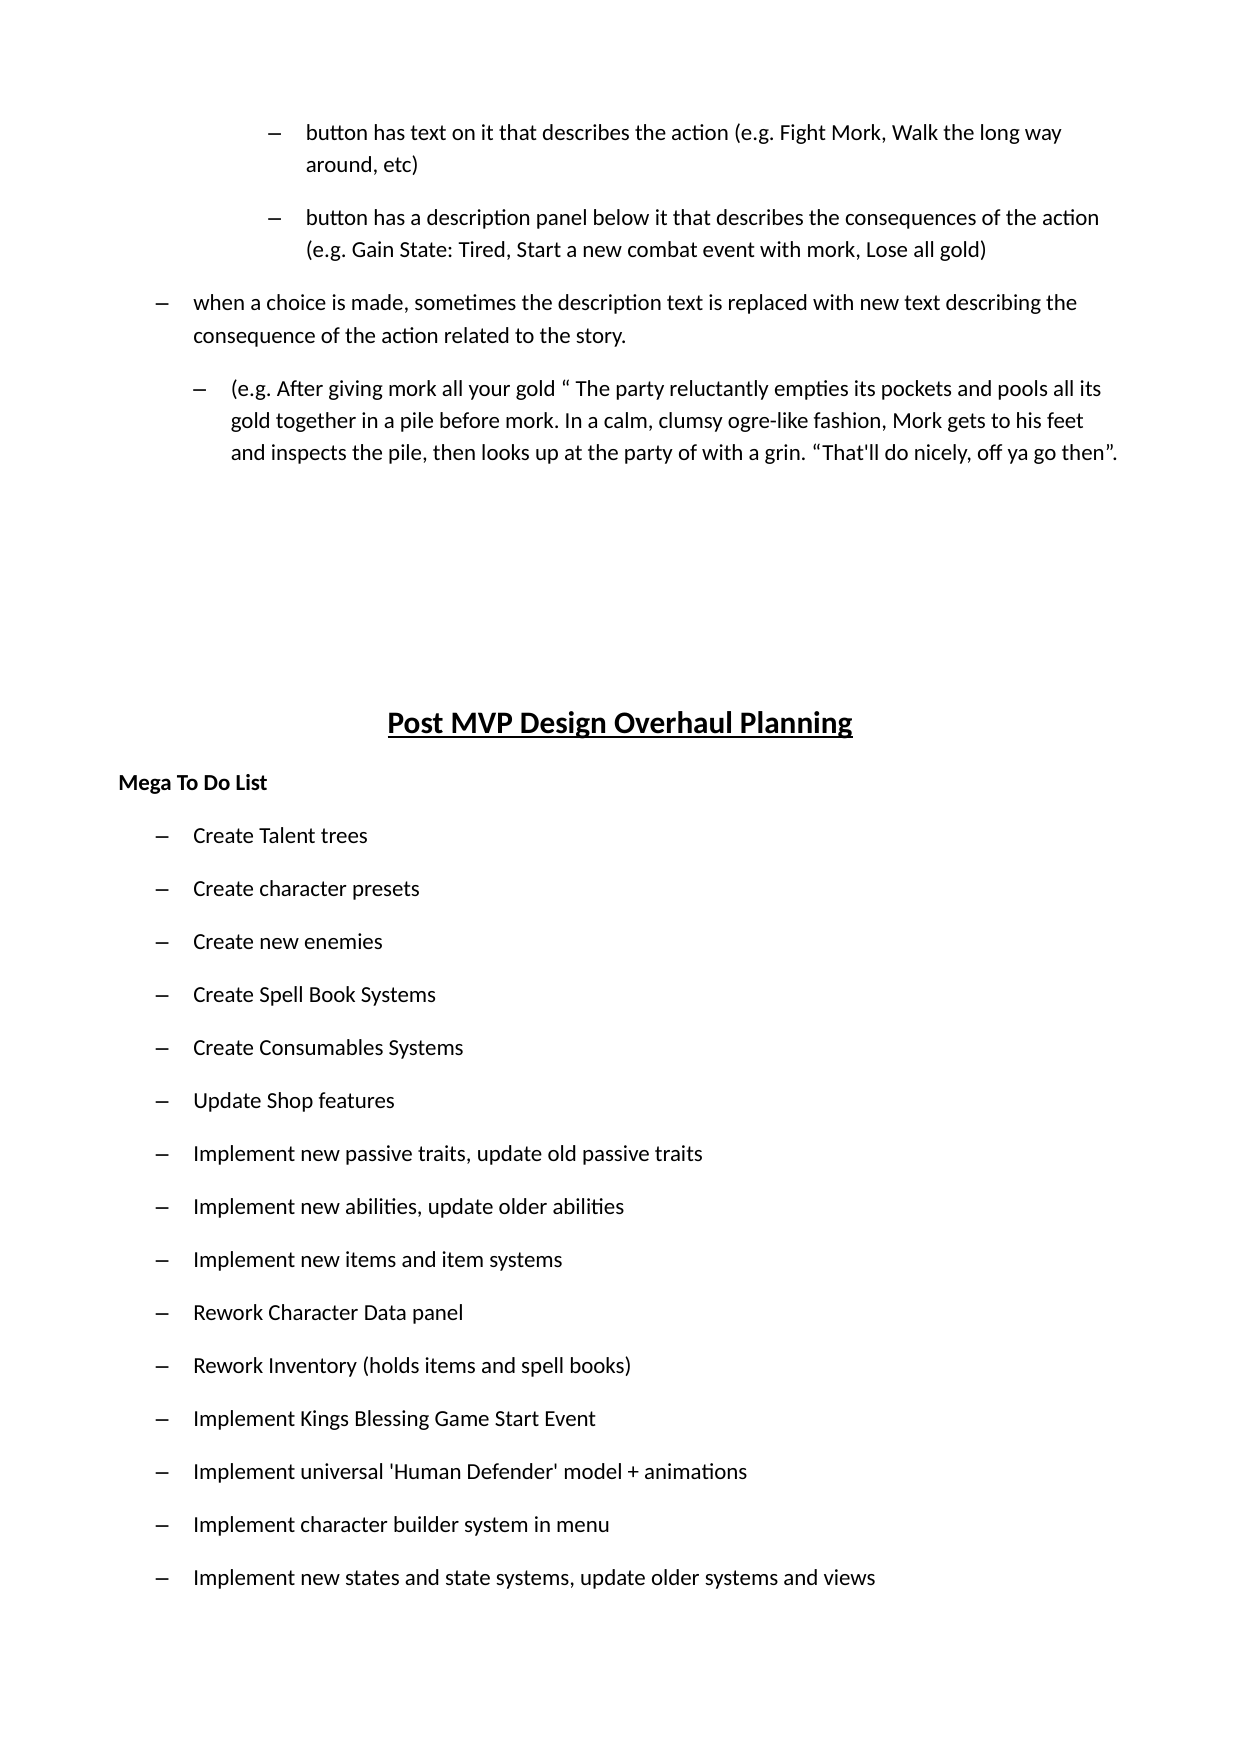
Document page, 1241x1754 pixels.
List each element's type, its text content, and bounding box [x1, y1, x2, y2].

list Create Talent trees [156, 821, 1122, 849]
list when a choice is made, sometimes the description text is replaced with new text describing the consequence of the action related to the story. [156, 288, 1122, 349]
list Implement new passive traits, update old passive traits [156, 1139, 1122, 1167]
list Implement new states and state systems, update older systems and views [156, 1563, 1122, 1591]
list button has text on it that describes the action (e.g. Fight Mork, Walk the long way around, etc) [268, 118, 1122, 178]
list Create character presets [156, 874, 1122, 902]
list Implement character builder system in menu [156, 1510, 1122, 1538]
list Implement universal 'Human Defender' model + animations [156, 1457, 1122, 1485]
list Implement new items and item systems [156, 1245, 1122, 1273]
text Mega To Do List [118, 768, 1122, 796]
list Implement new abilities, update older abilities [156, 1192, 1122, 1220]
list Create Consumables Systems [156, 1033, 1122, 1061]
list (e.g. After giving mork all your gold “ The party reluctantly empties its pockets and pools all its gold together in a pile before mork. In a calm, clumsy ogre-like fashion, Mork gets to his feet and inspects the pile, then looks up at the party of with a grin. “That'll do nicely, off ya go then”. [193, 374, 1122, 466]
list Rework Character Data panel [156, 1298, 1122, 1326]
list Create Spell Book Systems [156, 980, 1122, 1008]
list Create new enemies [156, 927, 1122, 955]
list Implement Kings Blessing Game Start Event [156, 1404, 1122, 1432]
list button has a description panel below it that describes the consequences of the action (e.g. Gain State: Tired, Start a new combat event with mork, Lose all gold) [268, 203, 1122, 263]
text Post MVP Design Overhaul Planning [118, 703, 1122, 741]
list Update Shop features [156, 1086, 1122, 1114]
list Rework Inventory (holds items and spell books) [156, 1351, 1122, 1379]
